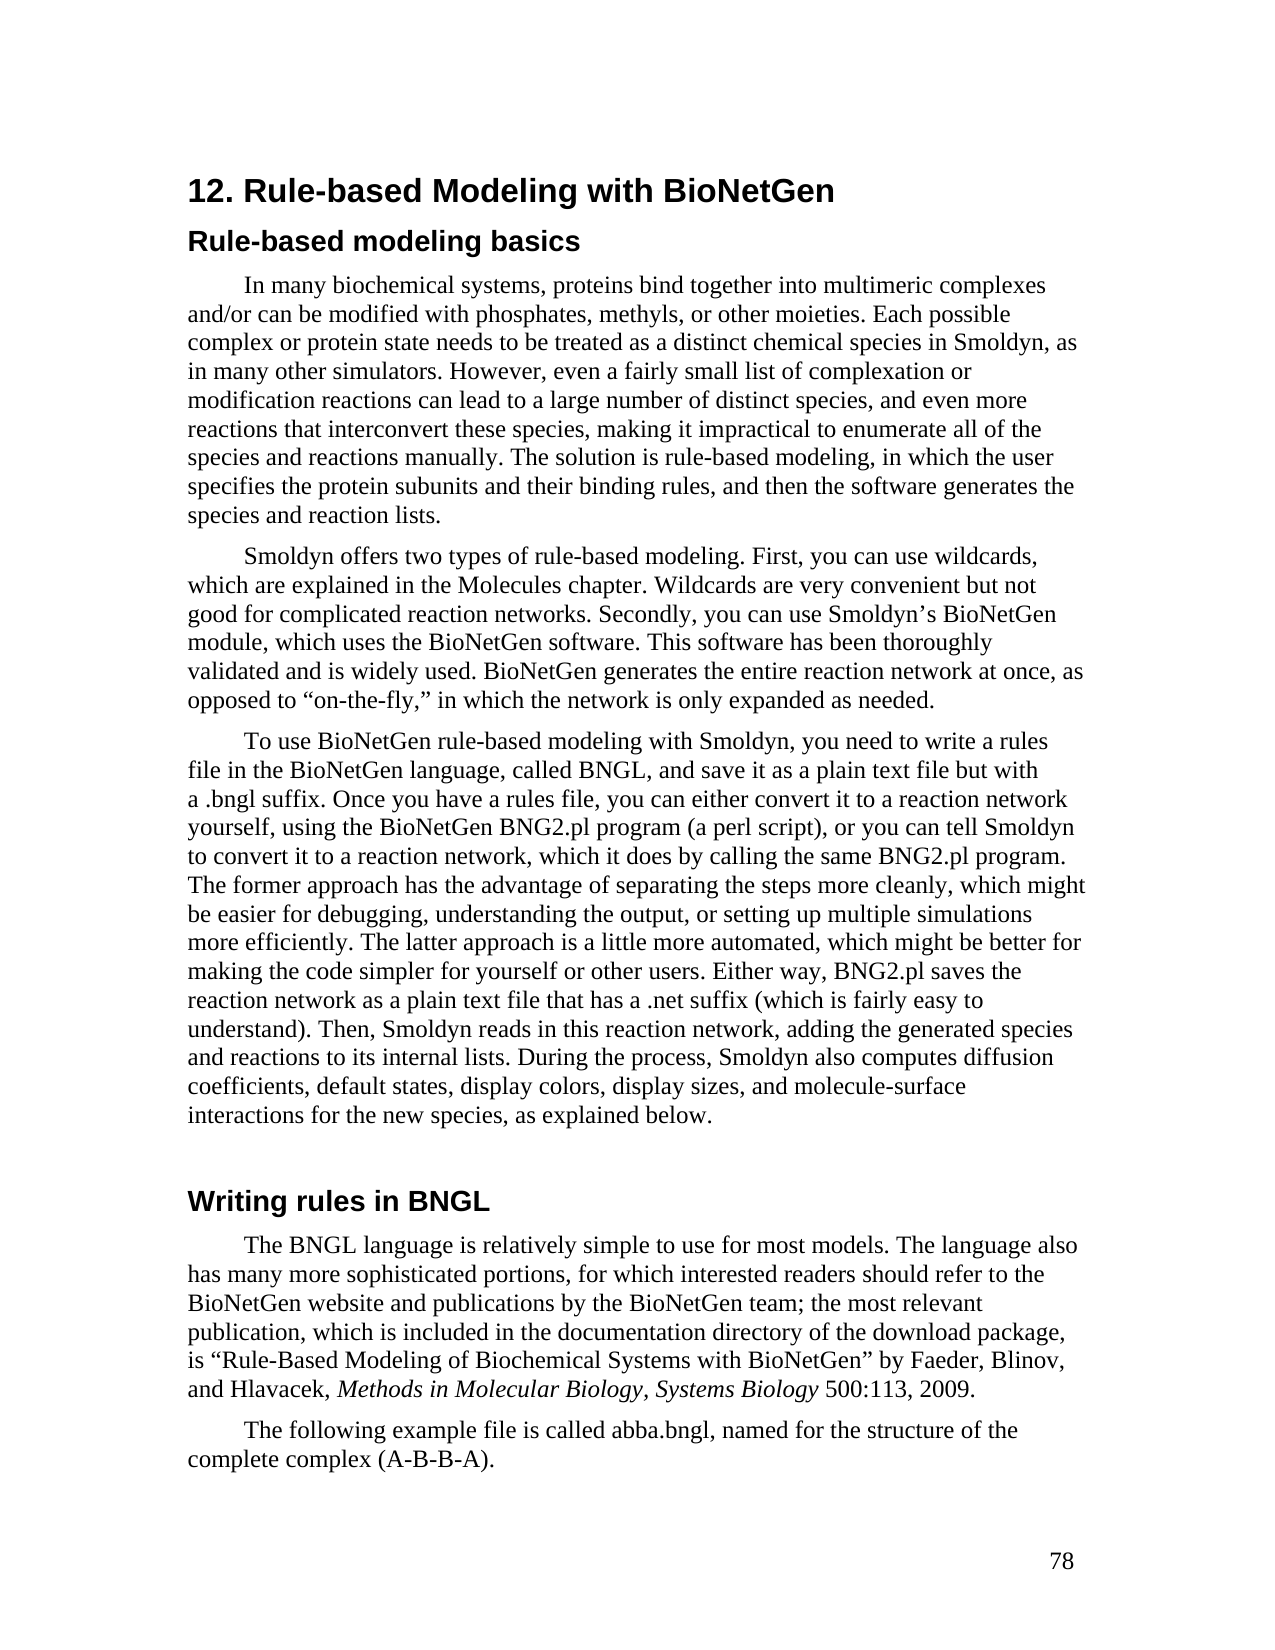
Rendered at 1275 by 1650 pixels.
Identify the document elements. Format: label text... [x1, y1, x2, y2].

text The BNGL language is relatively simple to use for most models. The language also has many more sophisticated portions, for which interested readers should refer to the BioNetGen website and publications by the BioNetGen team; the most relevant publication, which is included in the documentation directory of the download package, is “Rule-Based Modeling of Biochemical Systems with BioNetGen” by Faeder, Blinov, and Hlavacek, Methods in Molecular Biology, Systems Biology 500:113, 2009. [187, 1231, 1087, 1403]
text Smoldyn offers two types of rule-based modeling. First, you can use wildcards, which are explained in the Molecules chapter. Wildcards are very convenient but not good for complicated reaction networks. Secondly, you can use Smoldyn’s BioNetGen module, which uses the BioNetGen software. This software has been thoroughly validated and is widely used. BioNetGen generates the entire reaction network at once, as opposed to “on-the-fly,” in which the network is only expanded as needed. [187, 541, 1087, 714]
subtitle Rule-based modeling basics [187, 224, 1087, 257]
text To use BioNetGen rule-based modeling with Smoldyn, you need to write a rules file in the BioNetGen language, called BNGL, and save it as a plain text file but with a .bngl suffix. Once you have a rules file, you can either convert it to a reaction network yourself, using the BioNetGen BNG2.pl program (a perl script), or you can tell Smoldyn to convert it to a reaction network, which it does by calling the same BNG2.pl program. The former approach has the advantage of separating the steps more cleanly, which might be easier for debugging, understanding the output, or setting up multiple simulations more efficiently. The latter approach is a little more automated, which might be better for making the code simpler for yourself or other users. Either way, BNG2.pl saves the reaction network as a plain text file that has a .net suffix (which is fairly easy to understand). Then, Smoldyn reads in this reaction network, adding the generated species and reactions to its internal lists. During the process, Smoldyn also computes diffusion coefficients, default states, display colors, display sizes, and molecule-surface interactions for the new species, as explained below. [187, 726, 1087, 1129]
text In many biochemical systems, proteins bind together into multimeric complexes and/or can be modified with phosphates, methyls, or other moieties. Each possible complex or protein state needs to be treated as a distinct chemical species in Smoldyn, as in many other simulators. However, even a fairly small list of complexation or modification reactions can lead to a large number of distinct species, and even more reactions that interconvert these species, making it impractical to enumerate all of the species and reactions manually. The solution is rule-based modeling, in which the user specifies the protein subunits and their binding rules, and then the software generates the species and reaction lists. [187, 270, 1087, 529]
subtitle Writing rules in BNGL [187, 1184, 1087, 1218]
text The following example file is called abba.bngl, named for the structure of the complete complex (A-B-B-A). [187, 1416, 1087, 1473]
subtitle 12. Rule-based Modeling with BioNetGen [187, 171, 1087, 209]
